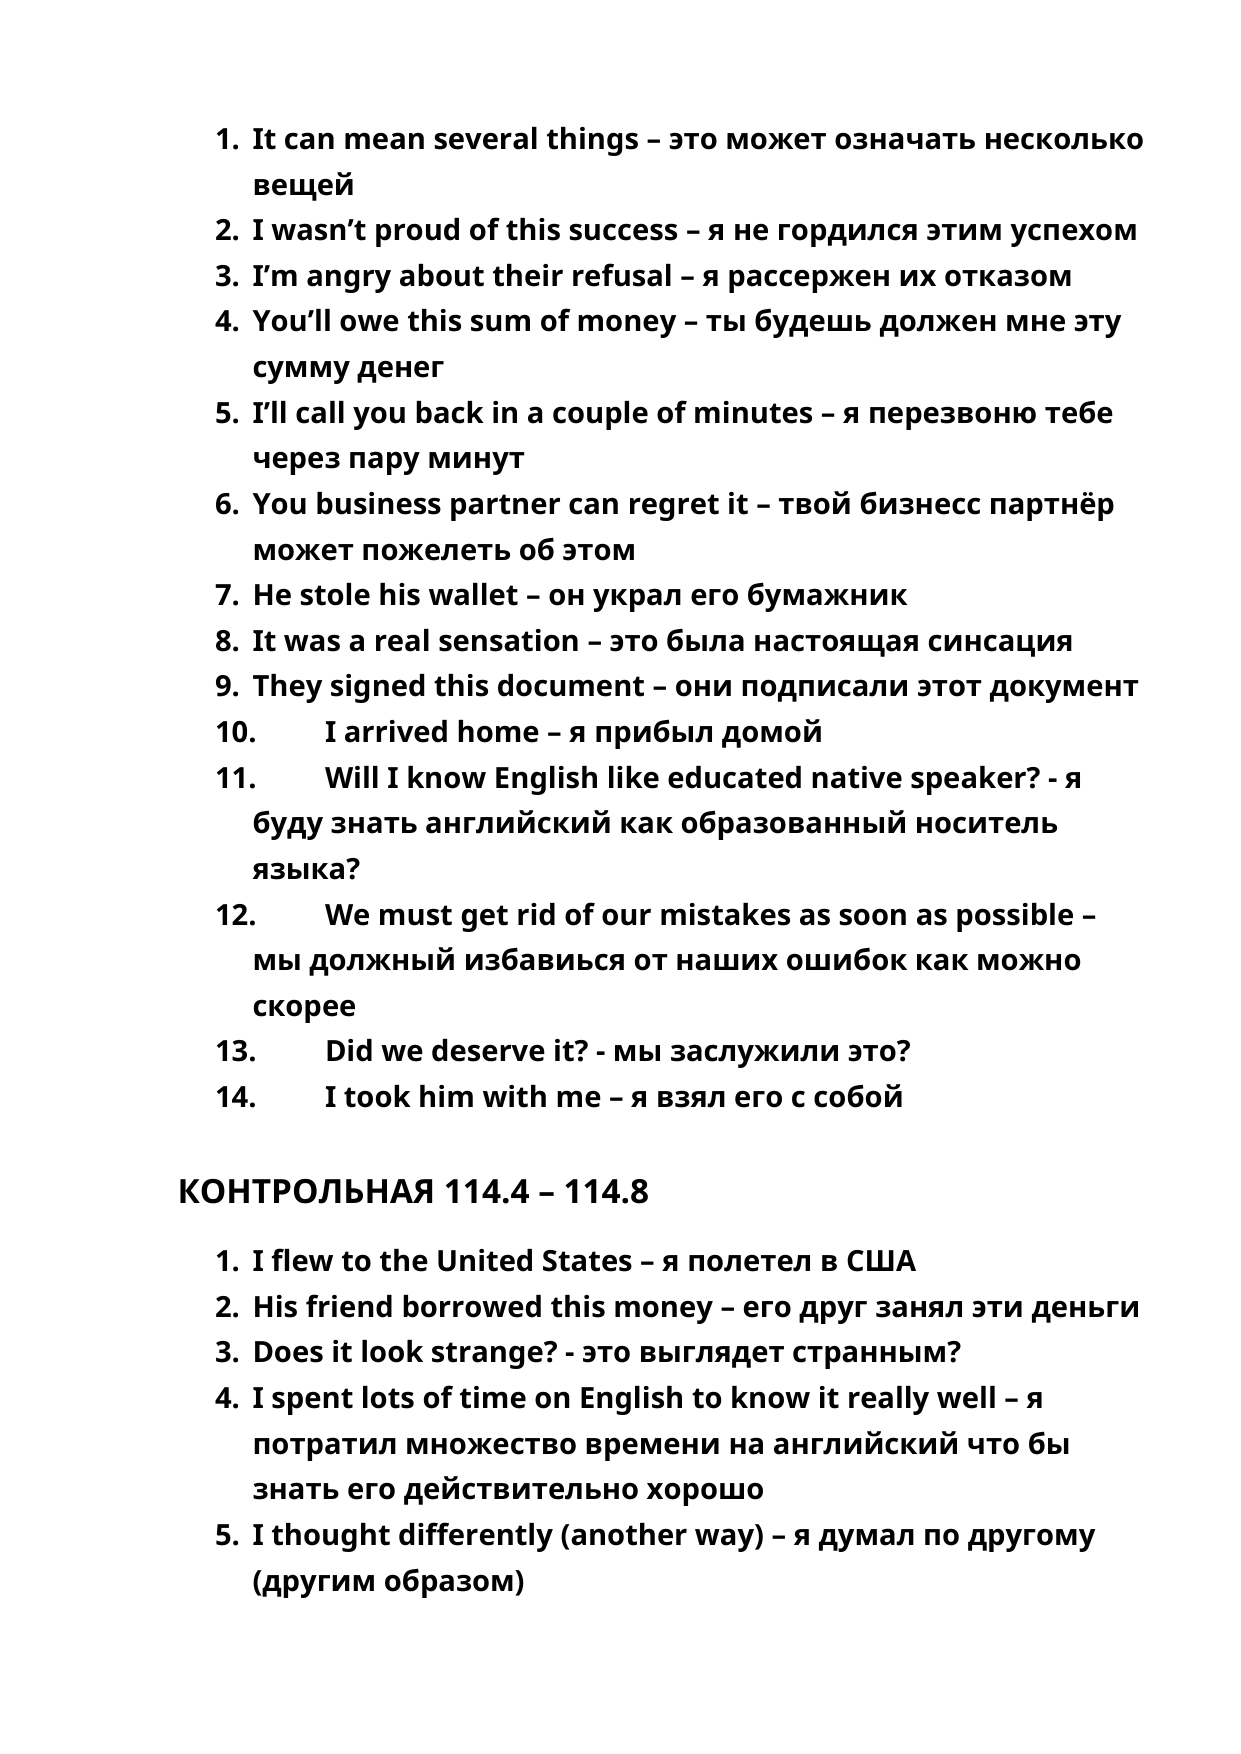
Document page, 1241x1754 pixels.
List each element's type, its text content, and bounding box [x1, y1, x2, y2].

list It can mean several things – это может означать несколько вещей [215, 118, 1152, 203]
list He stole his wallet – он украл его бумажник [215, 574, 1152, 614]
list I’ll call you back in a couple of minutes – я перезвоню тебе через пару минут [215, 392, 1152, 477]
list I spent lots of time on English to know it really well – я потратил множество времени на английский что бы знать его действительно хорошо [215, 1377, 1152, 1508]
list I wasn’t proud of this success – я не гордился этим успехом [215, 209, 1152, 249]
list I took him with me – я взял его с собой [215, 1076, 1152, 1116]
list I flew to the United States – я полетел в США [215, 1241, 1152, 1280]
list It was a real sensation – это была настоящая синсация [215, 620, 1152, 660]
list You’ll owe this sum of money – ты будешь должен мне эту сумму денег [215, 301, 1152, 386]
list Does it look strange? - это выглядет странным? [215, 1332, 1152, 1371]
list I arrived home – я прибыл домой [215, 711, 1152, 751]
list I thought differently (another way) – я думал по другому (другим образом) [215, 1514, 1152, 1599]
list You business partner can regret it – твой бизнесс партнёр может пожелеть об этом [215, 483, 1152, 568]
list His friend borrowed this money – его друг занял эти деньги [215, 1286, 1152, 1326]
list I’m angry about their refusal – я рассержен их отказом [215, 255, 1152, 295]
list We must get rid of our mistakes as soon as possible – мы должный избавиься от наших ошибок как можно скорее [215, 894, 1152, 1025]
list They signed this document – они подписали этот документ [215, 666, 1152, 705]
list Will I know English like educated native speaker? - я буду знать английский как образованный носитель языка? [215, 757, 1152, 888]
text КОНТРОЛЬНАЯ 114.4 – 114.8 [177, 1167, 1152, 1213]
list Did we deserve it? - мы заслужили это? [215, 1031, 1152, 1070]
